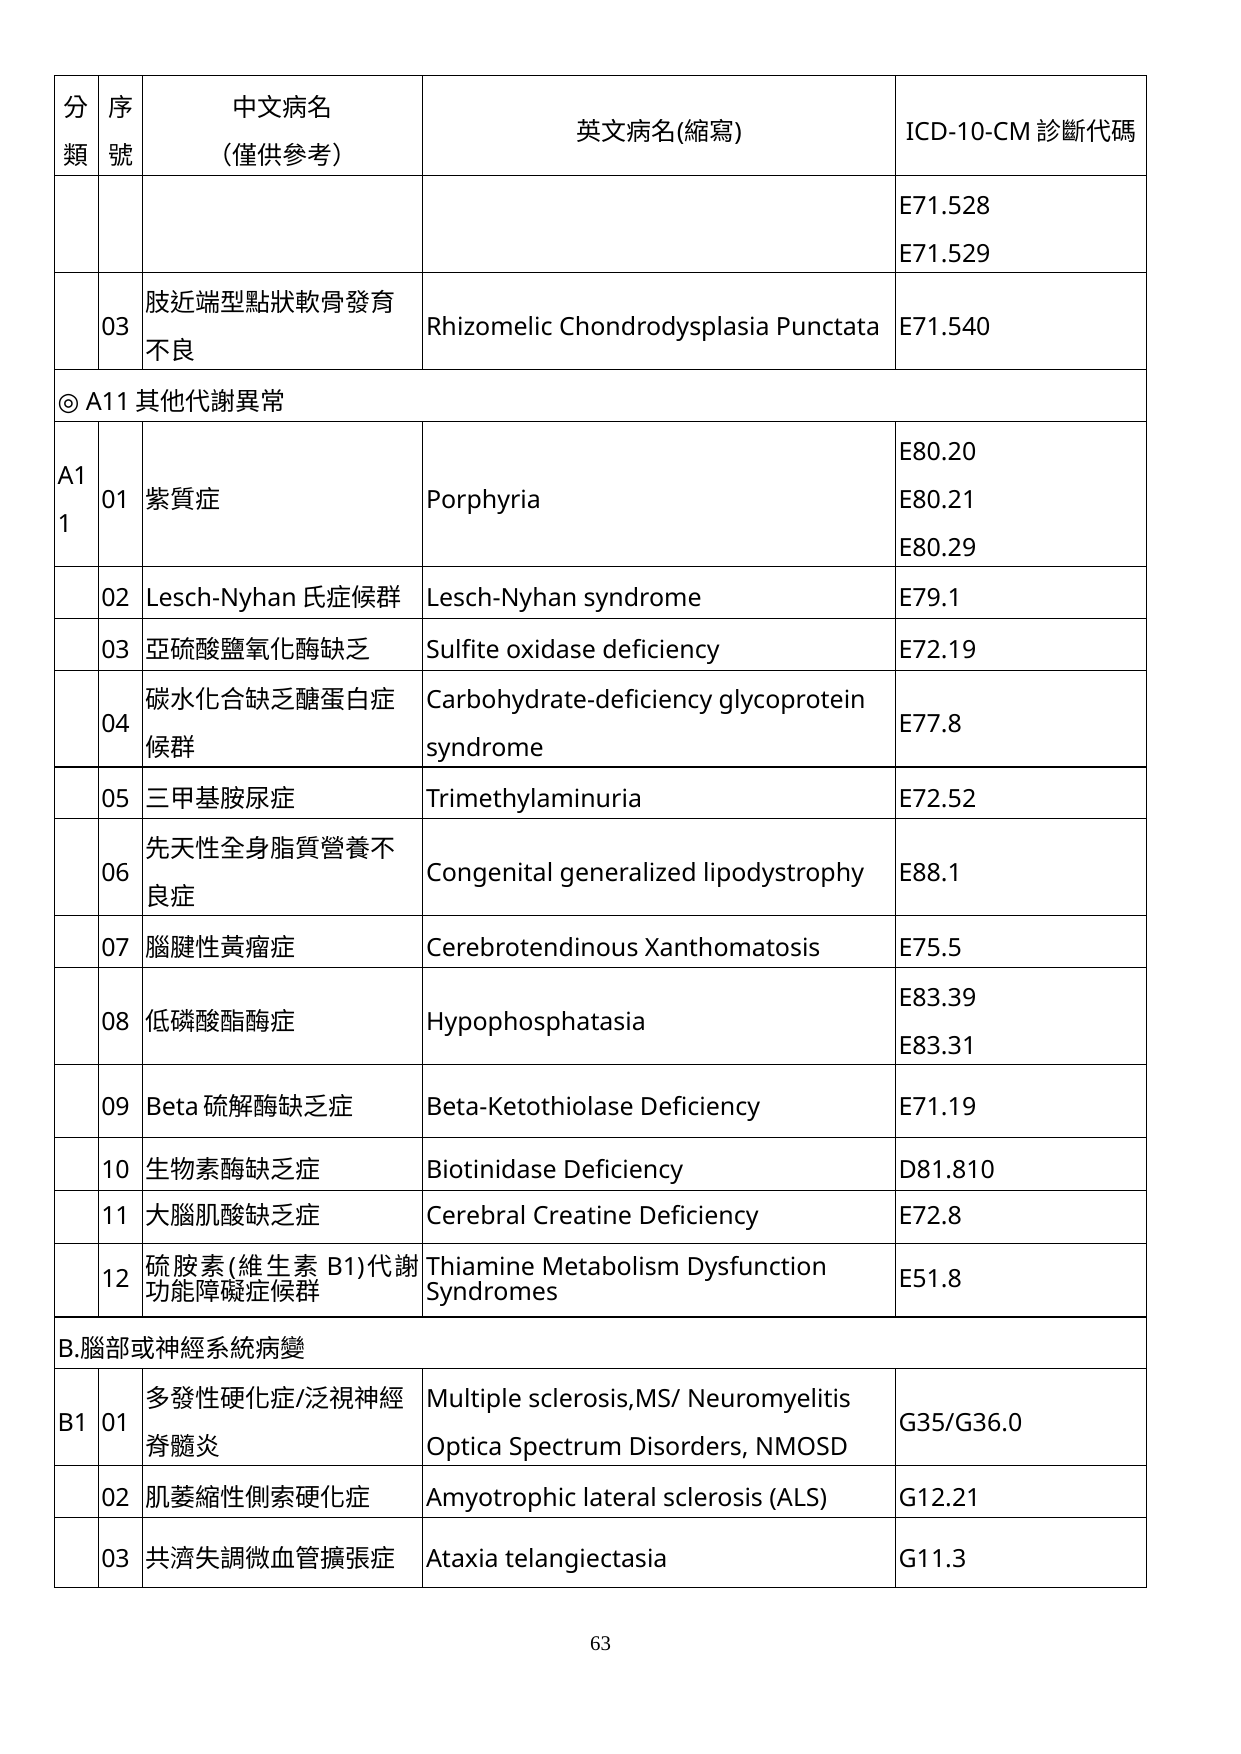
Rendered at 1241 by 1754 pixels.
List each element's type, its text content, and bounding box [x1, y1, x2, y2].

table_cell E80.20 E80.21 E80.29 [896, 422, 1146, 566]
table_cell ◎ A11其他代謝異常 [55, 370, 1146, 421]
table_cell Beta-Ketothiolase Deficiency [423, 1065, 895, 1137]
table_header 中文病名 （僅供參考） [143, 76, 422, 175]
table_cell Sulfite oxidase deficiency [423, 619, 895, 669]
table_cell Ataxia telangiectasia [423, 1518, 895, 1587]
table_cell 腦腱性黃瘤症 [143, 916, 422, 967]
table_cell Thiamine Metabolism Dysfunction Syndromes [423, 1244, 895, 1316]
table_cell 02 [99, 567, 142, 618]
table_cell E71.528 E71.529 [896, 176, 1146, 272]
table_cell 低磷酸酯酶症 [143, 968, 422, 1064]
table_cell Porphyria [423, 422, 895, 566]
table_cell 05 [99, 768, 142, 818]
table_cell [55, 176, 98, 272]
table_cell [55, 1138, 98, 1190]
table_cell 紫質症 [143, 422, 422, 566]
table_cell [55, 1191, 98, 1243]
table_cell 硫胺素(維生素B1)代謝功能障礙症候群 [143, 1244, 422, 1316]
table_cell 碳水化合缺乏醣蛋白症候群 [143, 671, 422, 766]
table_cell [99, 176, 142, 272]
table_cell [55, 1244, 98, 1316]
table_header 序號 [99, 76, 142, 175]
table_cell Cerebrotendinous Xanthomatosis [423, 916, 895, 967]
table_cell [55, 819, 98, 915]
table_cell 06 [99, 819, 142, 915]
table_cell 04 [99, 671, 142, 766]
table_cell 01 [99, 422, 142, 566]
table_cell G11.3 [896, 1518, 1146, 1587]
table_cell E72.8 [896, 1191, 1146, 1243]
table_cell 12 [99, 1244, 142, 1316]
table_cell E79.1 [896, 567, 1146, 618]
table_cell Trimethylaminuria [423, 768, 895, 818]
table_cell 肌萎縮性側索硬化症 [143, 1466, 422, 1517]
table_cell 亞硫酸鹽氧化酶缺乏 [143, 619, 422, 669]
table_cell Carbohydrate-deficiency glycoprotein syndrome [423, 671, 895, 766]
table_cell 03 [99, 273, 142, 369]
table_cell Lesch-Nyhan氏症候群 [143, 567, 422, 618]
table_cell 03 [99, 619, 142, 669]
table_cell Rhizomelic Chondrodysplasia Punctata [423, 273, 895, 369]
table_cell B.腦部或神經系統病變 [55, 1318, 1146, 1368]
table_cell [55, 1518, 98, 1587]
table_cell Cerebral Creatine Deficiency [423, 1191, 895, 1243]
table_cell B1 [55, 1369, 98, 1465]
table_cell 先天性全身脂質營養不良症 [143, 819, 422, 915]
table_cell E71.540 [896, 273, 1146, 369]
table_cell Congenital generalized lipodystrophy [423, 819, 895, 915]
table_cell Multiple sclerosis,MS/ Neuromyelitis Optica Spectrum Disorders, NMOSD [423, 1369, 895, 1465]
table_cell E72.52 [896, 768, 1146, 818]
table_cell [55, 968, 98, 1064]
table_cell 08 [99, 968, 142, 1064]
table_cell 生物素酶缺乏症 [143, 1138, 422, 1190]
table_cell 共濟失調微血管擴張症 [143, 1518, 422, 1587]
table_cell [55, 671, 98, 766]
table_cell E51.8 [896, 1244, 1146, 1316]
table_cell E88.1 [896, 819, 1146, 915]
table_cell Amyotrophic lateral sclerosis (ALS) [423, 1466, 895, 1517]
table_cell 03 [99, 1518, 142, 1587]
table_cell Hypophosphatasia [423, 968, 895, 1064]
table_header 分類 [55, 76, 98, 175]
table_cell E83.39 E83.31 [896, 968, 1146, 1064]
table_cell [55, 567, 98, 618]
table_cell E75.5 [896, 916, 1146, 967]
table_cell [55, 916, 98, 967]
table_cell G12.21 [896, 1466, 1146, 1517]
table_cell 肢近端型點狀軟骨發育不良 [143, 273, 422, 369]
table_cell 大腦肌酸缺乏症 [143, 1191, 422, 1243]
table_header ICD-10-CM診斷代碼 [896, 76, 1146, 175]
table_cell 10 [99, 1138, 142, 1190]
table_cell [55, 768, 98, 818]
table_cell E77.8 [896, 671, 1146, 766]
table_cell D81.810 [896, 1138, 1146, 1190]
table_cell 07 [99, 916, 142, 967]
table_cell [55, 273, 98, 369]
table_cell Lesch-Nyhan syndrome [423, 567, 895, 618]
table_cell 11 [99, 1191, 142, 1243]
table_cell 多發性硬化症/泛視神經脊髓炎 [143, 1369, 422, 1465]
table_cell 09 [99, 1065, 142, 1137]
table_cell [55, 1065, 98, 1137]
table_cell G35/G36.0 [896, 1369, 1146, 1465]
table_header 英文病名(縮寫) [423, 76, 895, 175]
table_cell [423, 176, 895, 272]
table_cell 01 [99, 1369, 142, 1465]
table_cell A11 [55, 422, 98, 566]
table_cell 三甲基胺尿症 [143, 768, 422, 818]
table_cell [55, 1466, 98, 1517]
table_cell 02 [99, 1466, 142, 1517]
table_cell E71.19 [896, 1065, 1146, 1137]
table_cell E72.19 [896, 619, 1146, 669]
table_cell [143, 176, 422, 272]
table_cell Biotinidase Deficiency [423, 1138, 895, 1190]
table_cell [55, 619, 98, 669]
table_cell Beta硫解酶缺乏症 [143, 1065, 422, 1137]
